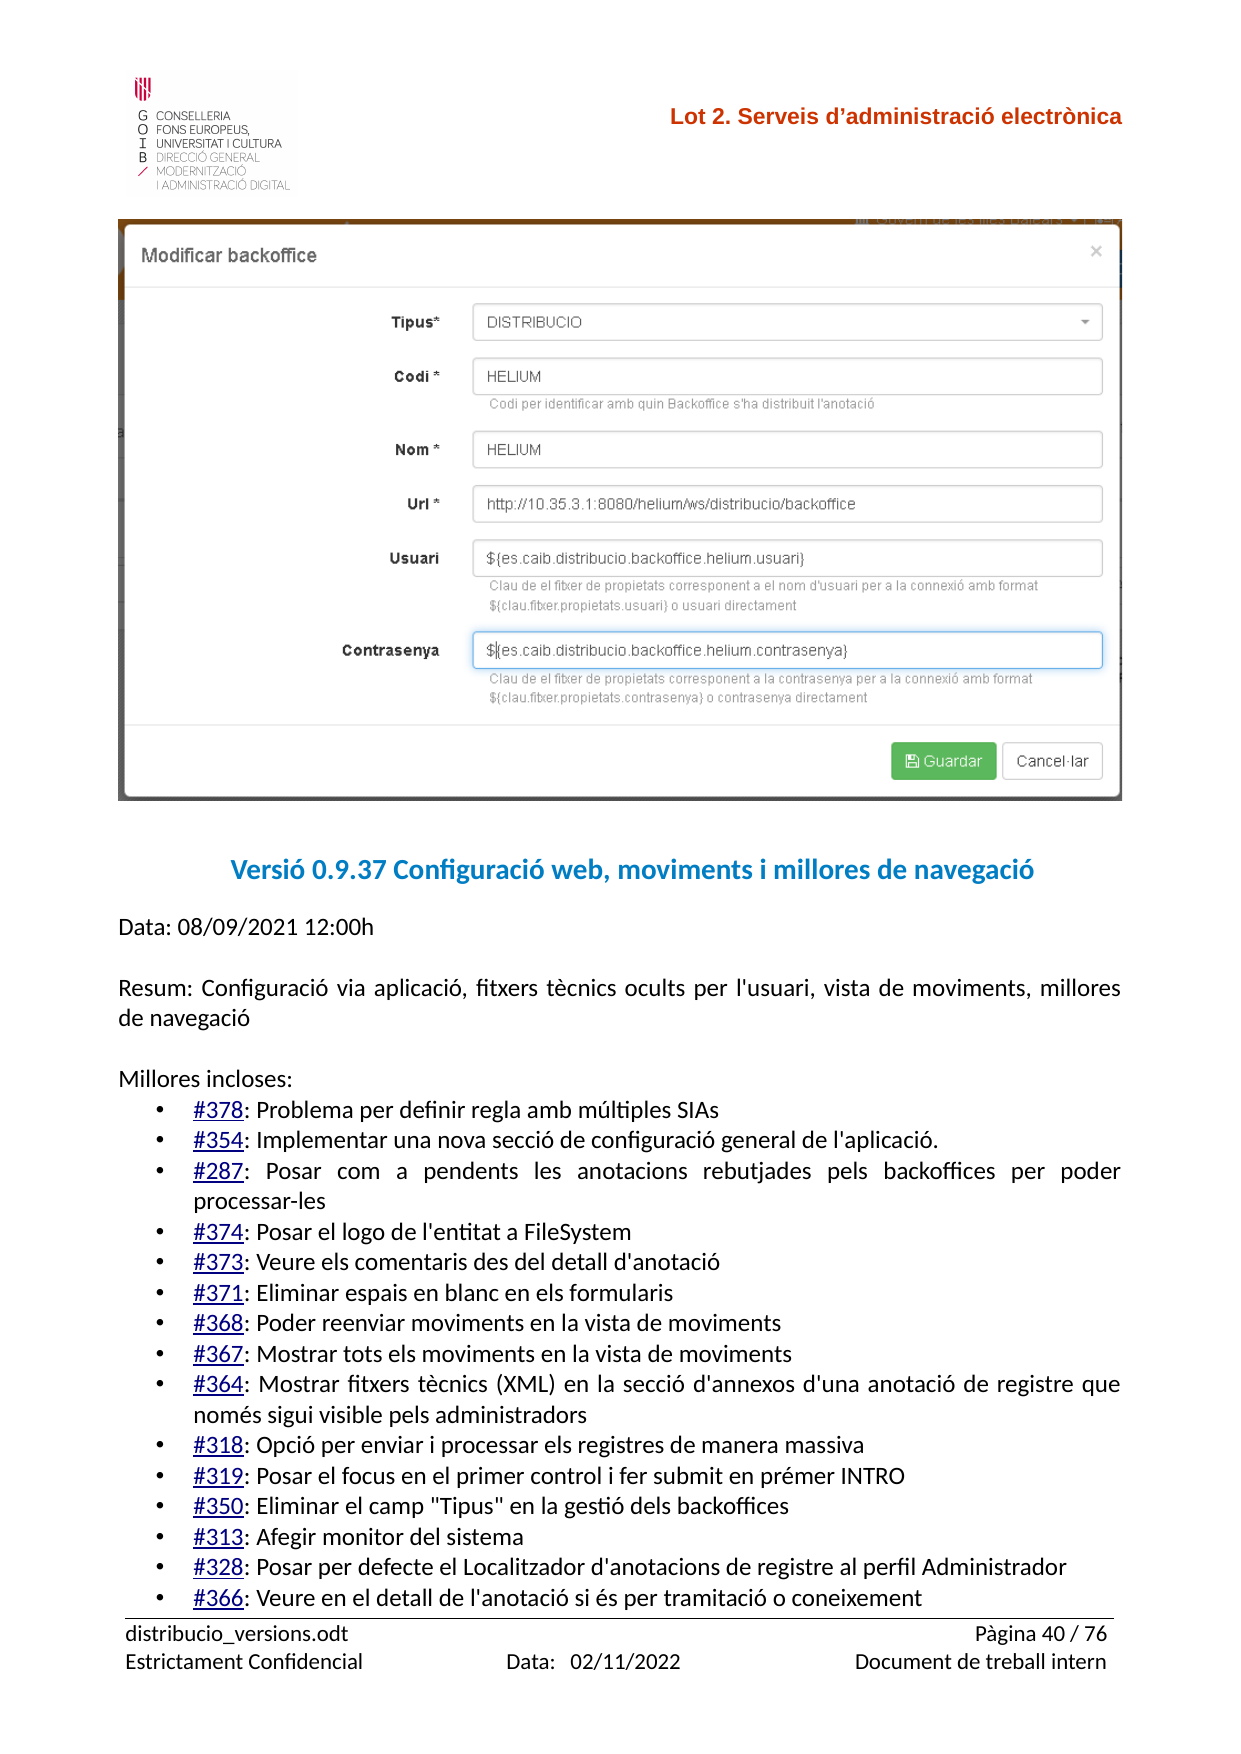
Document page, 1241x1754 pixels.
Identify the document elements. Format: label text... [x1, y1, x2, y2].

list #313: Afegir monitor del sistema [156, 1521, 1122, 1552]
text Millores incloses: [118, 1063, 1122, 1094]
list #350: Eliminar el camp "Tipus" en la gestió dels backoffices [156, 1491, 1122, 1521]
subtitle Versió 0.9.37 Configuració web, moviments i millores de navegació [153, 851, 1122, 887]
list #373: Veure els comentaris des del detall d'anotació [156, 1246, 1122, 1277]
list #378: Problema per definir regla amb múltiples SIAs [156, 1094, 1122, 1124]
list #354: Implementar una nova secció de configuració general de l'aplicació. [156, 1124, 1122, 1155]
picture [118, 219, 1123, 801]
text Resum: Configuració via aplicació, fitxers tècnics ocults per l'usuari, vista de moviments, millores de navegació [118, 972, 1122, 1033]
list #287: Posar com a pendents les anotacions rebutjades pels backoffices per poder processar-les [156, 1155, 1122, 1216]
list #371: Eliminar espais en blanc en els formularis [156, 1277, 1122, 1307]
list #368: Poder reenviar moviments en la vista de moviments [156, 1307, 1122, 1338]
list #367: Mostrar tots els moviments en la vista de moviments [156, 1338, 1122, 1368]
list #319: Posar el focus en el primer control i fer submit en prémer INTRO [156, 1460, 1122, 1491]
list #318: Opció per enviar i processar els registres de manera massiva [156, 1429, 1122, 1460]
list #374: Posar el logo de l'entitat a FileSystem [156, 1216, 1122, 1246]
text Data: 08/09/2021 12:00h [118, 911, 1122, 941]
list #328: Posar per defecte el Localitzador d'anotacions de registre al perfil Administrador [156, 1552, 1122, 1582]
list #364: Mostrar fitxers tècnics (XML) en la secció d'annexos d'una anotació de registre que només sigui visible pels administradors [156, 1368, 1122, 1429]
picture [126, 70, 299, 197]
list #366: Veure en el detall de l'anotació si és per tramitació o coneixement [156, 1582, 1122, 1613]
